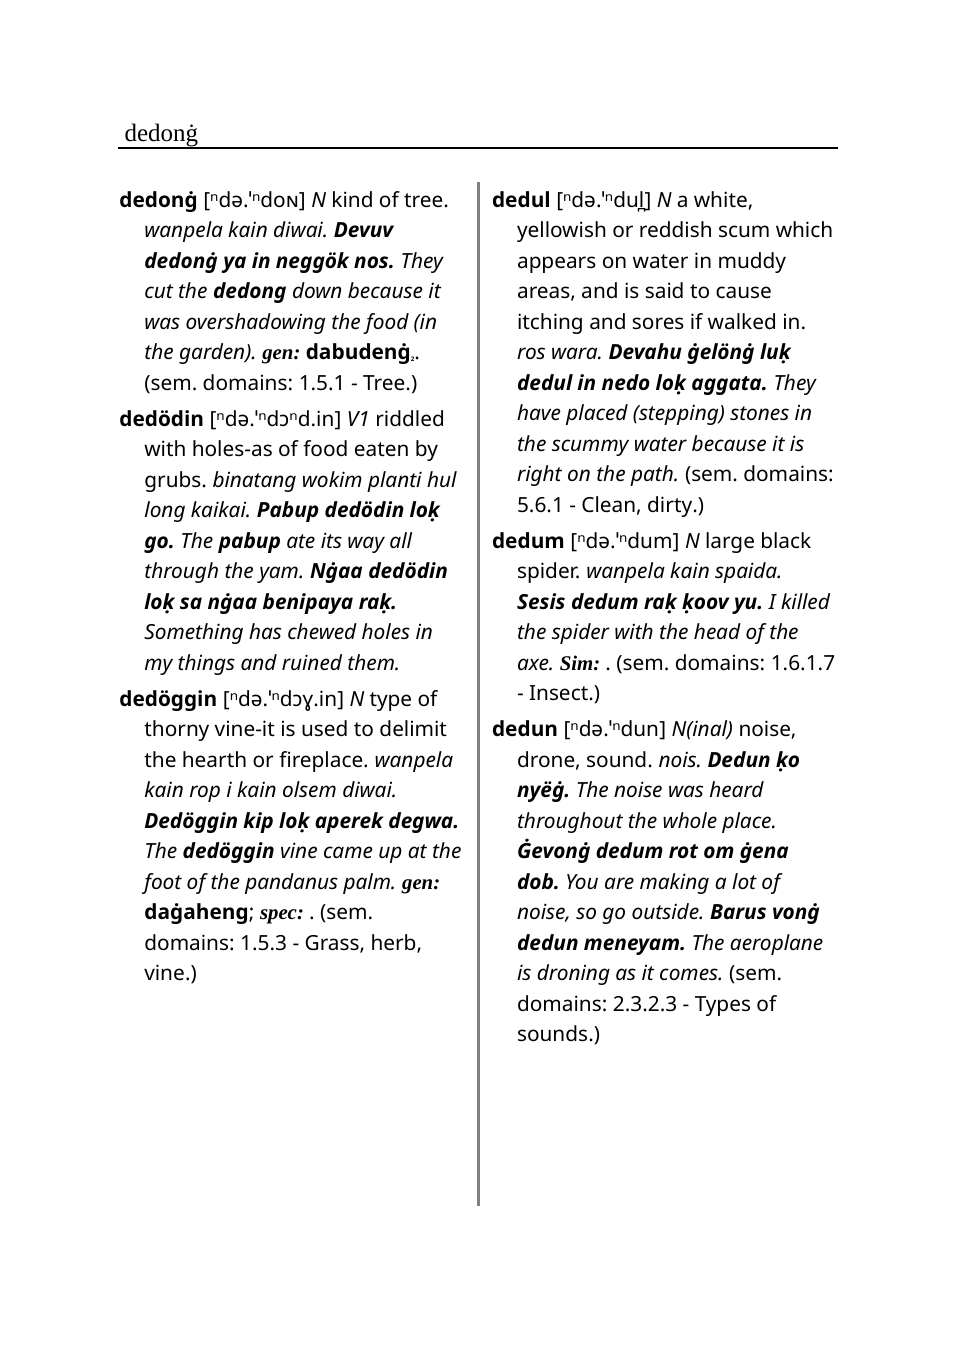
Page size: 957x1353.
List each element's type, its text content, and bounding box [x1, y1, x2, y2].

text dedum [ⁿdə.ˈⁿdum] N large black spider. wanpela kain spaida. Sesis dedum raḳ ḳoov yu. I killed the spider with the head of the axe. Sim: . (sem. domains: 1.6.1.7 - Insect.) [492, 523, 837, 711]
text dedöggin [ⁿdə.ˈⁿdɔɣ.in] N type of thorny vine-it is used to delimit the hearth or fireplace. wanpela kain rop i kain olsem diwai. Dedöggin kip loḳ aperek degwa. The dedöggin vine came up at the foot of the pandanus palm. gen: daġaheng; spec: . (sem. domains: 1.5.3 - Grass, herb, vine.) [119, 681, 465, 991]
text dedonġ [ⁿdə.ˈⁿdoɴ] N kind of tree. wanpela kain diwai. Devuv dedonġ ya in neggök nos. They cut the dedong down because it was overshadowing the food (in the garden). gen: dabudenġ2. (sem. domains: 1.5.1 - Tree.) [119, 183, 465, 401]
text dedödin [ⁿdə.ˈⁿdɔⁿd.in] V1 riddled with holes-as of food eaten by grubs. binatang wokim planti hul long kaikai. Pabup dedödin loḳ go. The pabup ate its way all through the yam. Nġaa dedödin loḳ sa nġaa benipaya raḳ. Something has chewed holes in my things and ruined them. [119, 401, 465, 681]
text dedun [ⁿdə.ˈⁿdun] N(inal) noise, drone, sound. nois. Dedun ḳo nyëġ. The noise was heard throughout the whole place. Ġevonġ dedum rot om ġena dob. You are making a lot of noise, so go outside. Barus vonġ dedun meneyam. The aeroplane is droning as it comes. (sem. domains: 2.3.2.3 - Types of sounds.) [492, 711, 837, 1052]
text dedul [ⁿdə.ˈⁿdul̪] N a white, yellowish or reddish scum which appears on water in muddy areas, and is said to cause itching and sores if walked in. ros wara. Devahu ġelönġ luḳ dedul in nedo loḳ aggata. They have placed (stepping) stones in the scummy water because it is right on the path. (sem. domains: 5.6.1 - Clean, dirty.) [492, 183, 837, 523]
